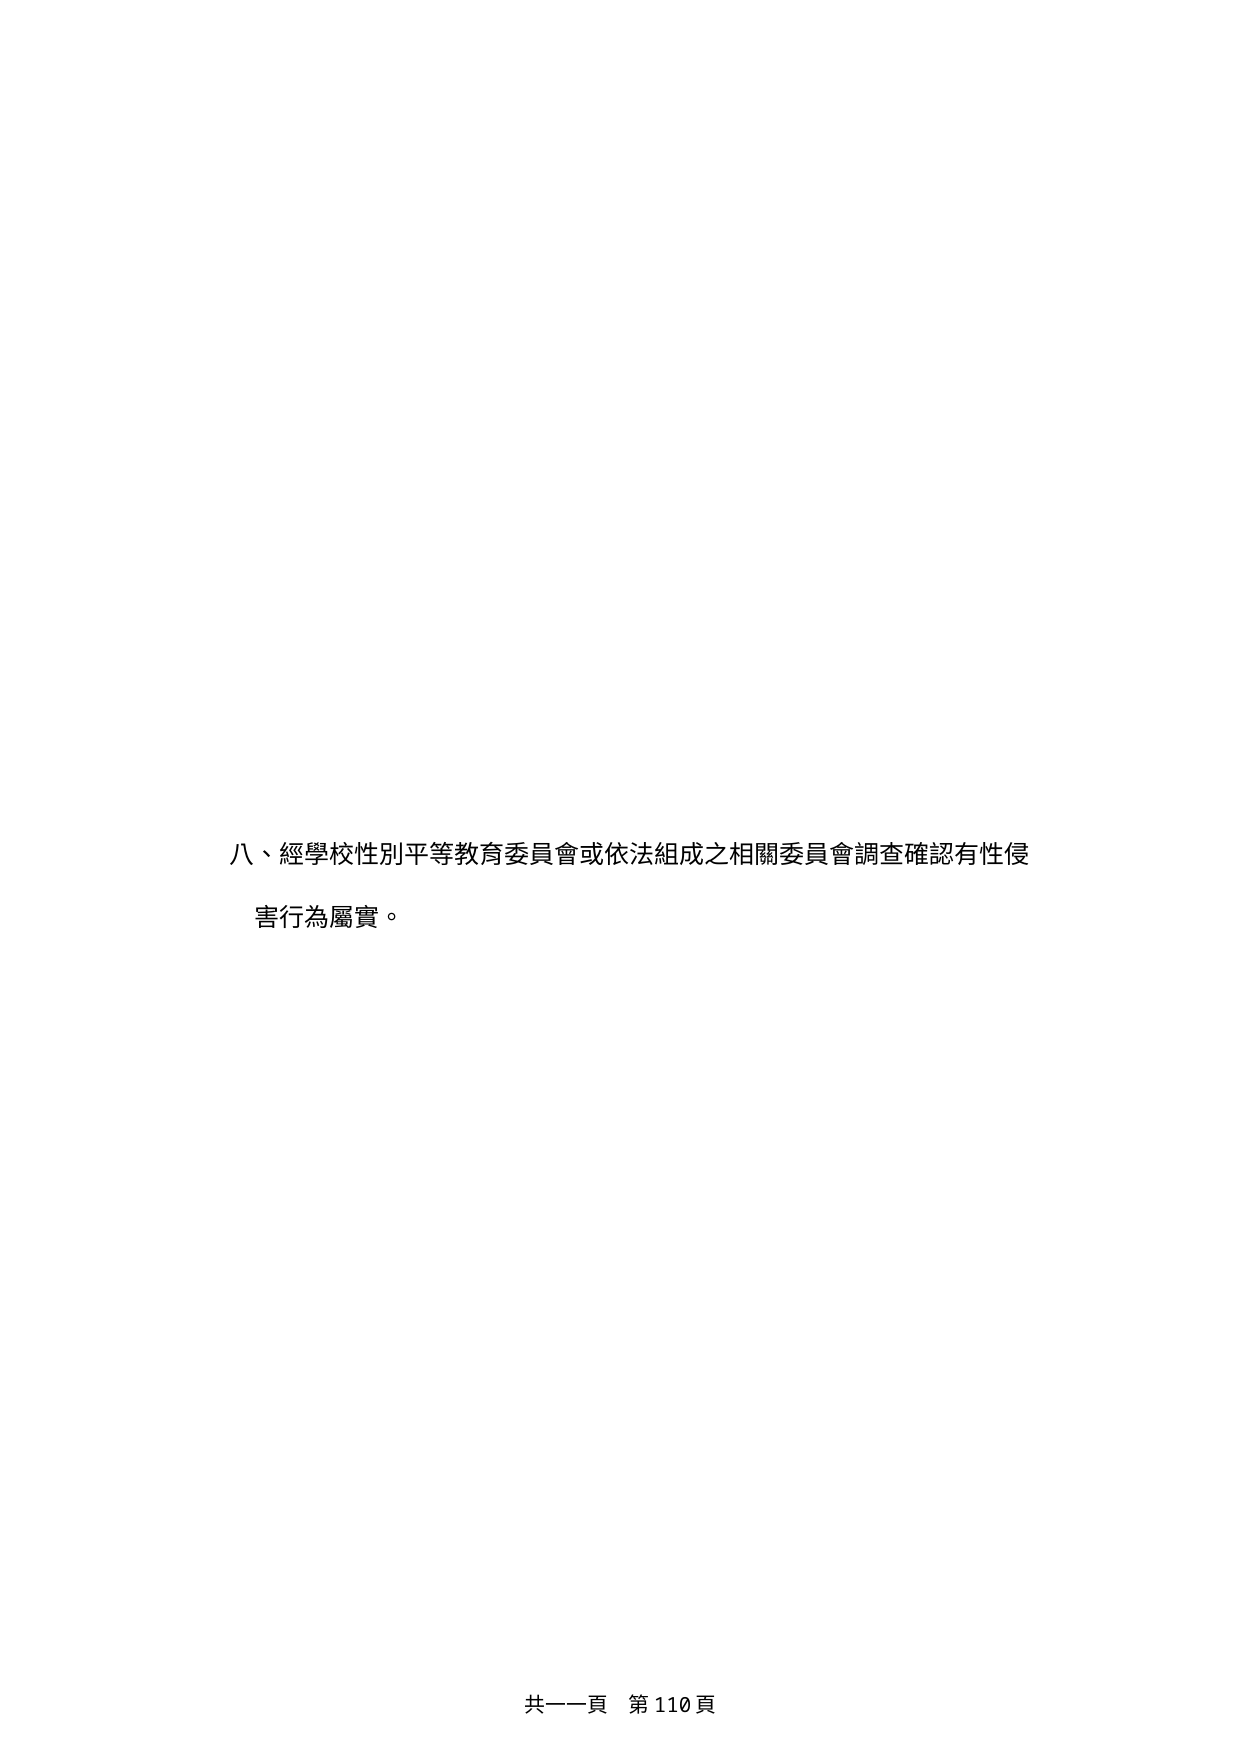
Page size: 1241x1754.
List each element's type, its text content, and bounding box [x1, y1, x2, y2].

text 八、經學校性別平等教育委員會或依法組成之相關委員會調查確認有性侵 [118, 811, 1122, 874]
text 害行為屬實。 [118, 874, 1122, 936]
